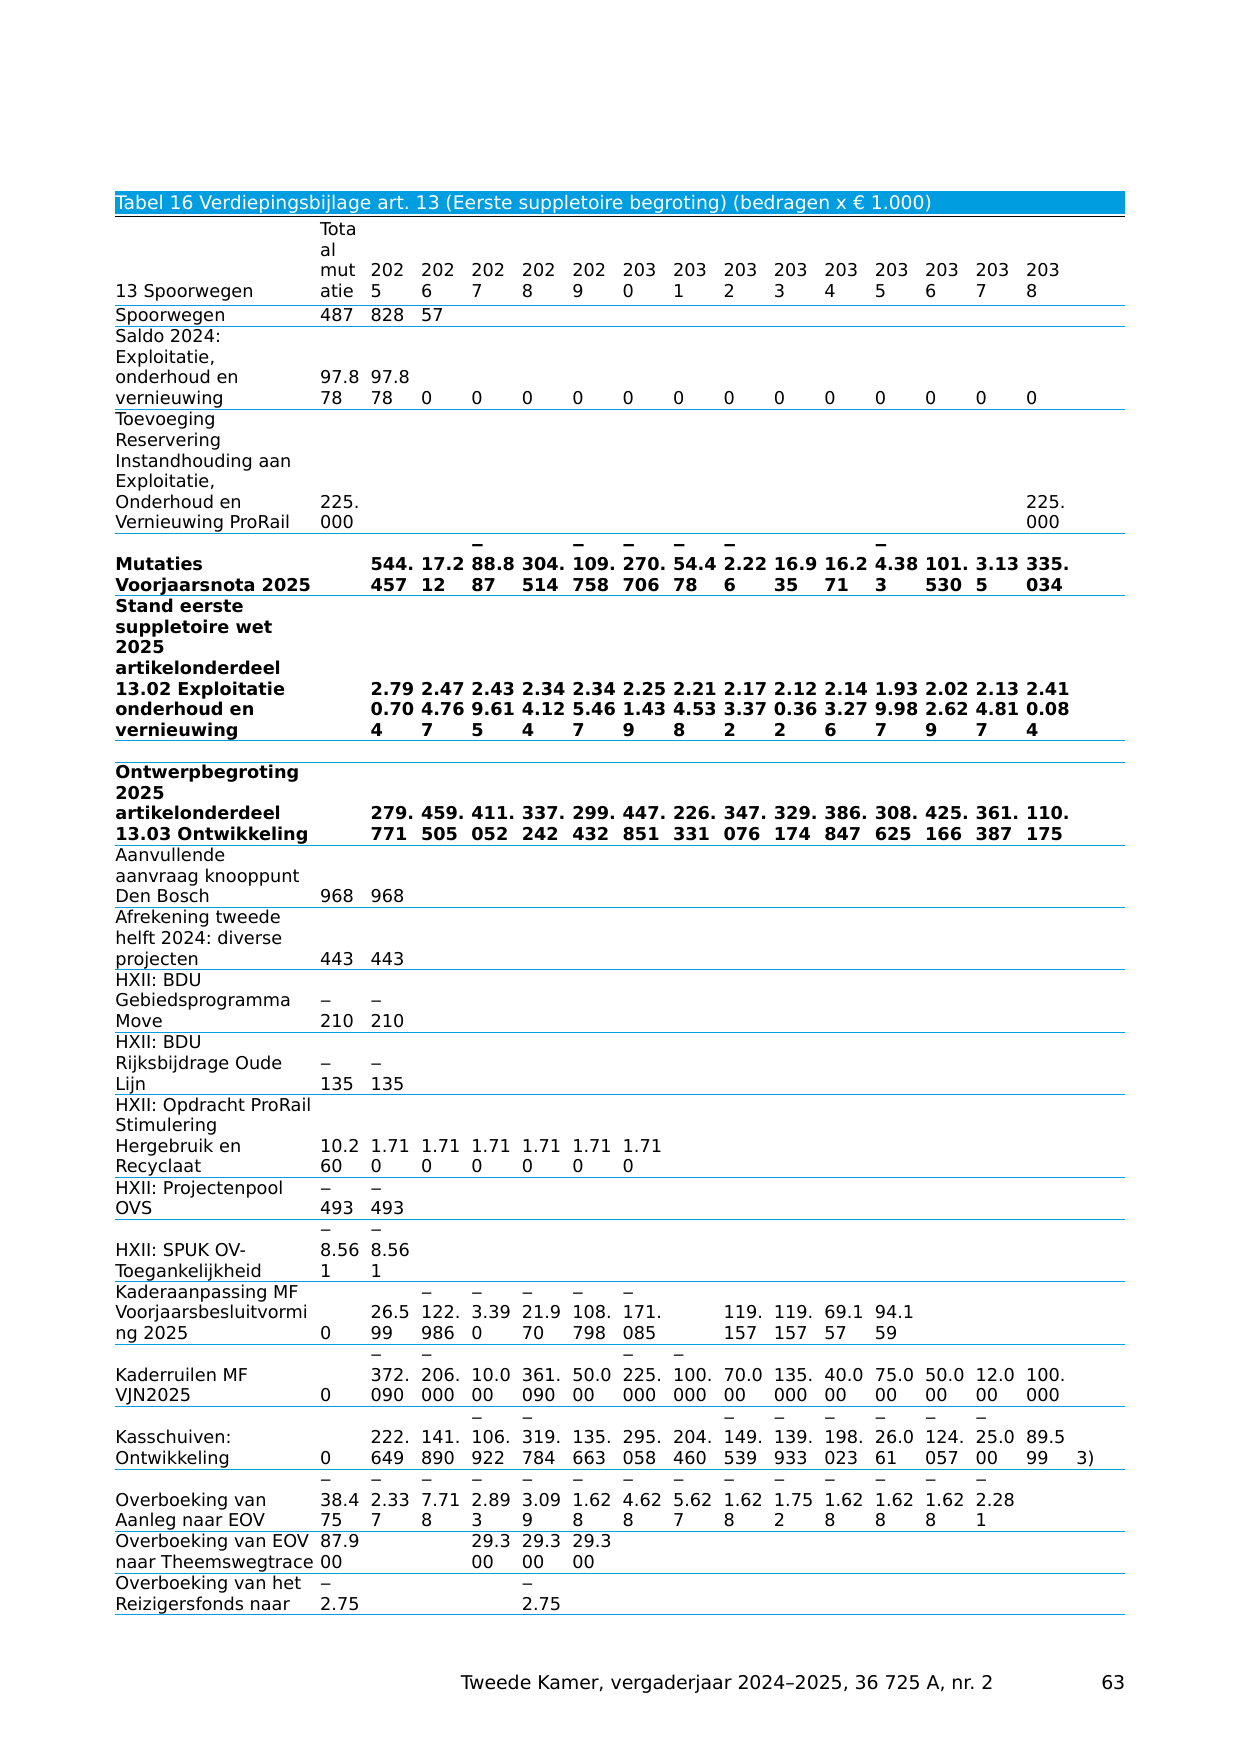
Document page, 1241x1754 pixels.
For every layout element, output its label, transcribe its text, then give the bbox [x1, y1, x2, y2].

table_cell [872, 1178, 922, 1219]
table_cell [872, 1574, 922, 1614]
table_cell 2.120.362 [771, 596, 821, 740]
table_cell [872, 846, 922, 907]
table_cell ‒ 372.090 [368, 1345, 418, 1406]
table_cell 2026 [418, 217, 468, 304]
table_cell 89.599 [1023, 1407, 1073, 1468]
table_cell [670, 970, 720, 1032]
table_cell [720, 306, 771, 326]
table_cell ‒ 54.478 [670, 534, 720, 595]
table_cell 361.387 [973, 763, 1023, 844]
table_cell ‒ 210 [317, 970, 367, 1032]
table_cell [872, 410, 922, 533]
table_cell [670, 1574, 720, 1614]
table_cell [670, 1095, 720, 1177]
table_cell ‒ 2.893 [468, 1470, 519, 1531]
table_cell [468, 741, 519, 761]
table_cell Toevoeging Reservering Instandhouding aan Exploitatie, Onderhoud en Vernieuwing ProRail [115, 410, 317, 533]
table_cell [720, 741, 771, 761]
table_cell [771, 306, 821, 326]
table_cell 94.159 [872, 1282, 922, 1344]
table_cell [720, 410, 771, 533]
table_cell [821, 306, 872, 326]
table_cell 100.000 [1023, 1345, 1073, 1406]
table_cell [771, 741, 821, 761]
table_cell ‒ 149.539 [720, 1407, 771, 1468]
table_cell 0 [468, 327, 519, 409]
table_cell 110.175 [1023, 763, 1073, 844]
table_cell [418, 1574, 468, 1614]
table_cell 97.878 [368, 327, 418, 409]
table_cell ‒ 100.000 [670, 1345, 720, 1406]
table_cell [468, 1574, 519, 1614]
table_cell [1023, 741, 1073, 761]
table_cell [569, 1033, 619, 1094]
table_cell 10.260 [317, 1095, 367, 1177]
table_cell Aanvullende aanvraag knooppunt Den Bosch [115, 846, 317, 907]
table_cell [821, 410, 872, 533]
table_cell ‒ 1.628 [720, 1470, 771, 1531]
table_cell [519, 846, 569, 907]
table_cell [1073, 306, 1125, 326]
table_cell [1073, 846, 1125, 907]
table_cell [872, 1095, 922, 1177]
table_cell 2.214.538 [670, 596, 720, 740]
table_cell 411.052 [468, 763, 519, 844]
table_cell 2.344.124 [519, 596, 569, 740]
table_cell ‒ 1.628 [872, 1470, 922, 1531]
table_cell 0 [872, 327, 922, 409]
table_cell [569, 1574, 619, 1614]
table_cell [1023, 1532, 1073, 1573]
table_cell [620, 1220, 670, 1281]
table_cell [1073, 534, 1125, 595]
table_cell 2036 [922, 217, 972, 304]
table_cell ‒ 38.475 [317, 1470, 367, 1531]
table_cell 2037 [973, 217, 1023, 304]
table_cell 135.663 [569, 1407, 619, 1468]
table_cell [468, 1220, 519, 1281]
table_cell 225.000 [317, 410, 367, 533]
table_cell Overboeking van het Reizigersfonds naar [115, 1574, 317, 1614]
table_cell ‒ 319.784 [519, 1407, 569, 1468]
table_cell [973, 410, 1023, 533]
table_cell [620, 1178, 670, 1219]
table_cell 968 [317, 846, 367, 907]
table_cell [1073, 970, 1125, 1032]
table_cell 2034 [821, 217, 872, 304]
table_cell [720, 970, 771, 1032]
table_cell HXII: SPUK OV-Toegankelijkheid [115, 1220, 317, 1281]
table_cell 0 [973, 327, 1023, 409]
table_cell [670, 846, 720, 907]
table_cell 2.143.276 [821, 596, 872, 740]
table_cell ‒ 8.561 [368, 1220, 418, 1281]
table_cell Kaderaanpassing MF Voorjaarsbesluitvorming 2025 [115, 1282, 317, 1344]
table_cell [519, 1033, 569, 1094]
table_cell ‒ 4.628 [620, 1470, 670, 1531]
table_cell 0 [418, 327, 468, 409]
table_cell [922, 410, 972, 533]
table_cell [468, 306, 519, 326]
table_cell [569, 846, 619, 907]
table_cell [418, 970, 468, 1032]
table_cell Overboeking van Aanleg naar EOV [115, 1470, 317, 1531]
table_cell ‒ 7.718 [418, 1470, 468, 1531]
table_cell 0 [771, 327, 821, 409]
table_cell 2033 [771, 217, 821, 304]
table_cell [1023, 908, 1073, 969]
table_cell [771, 1574, 821, 1614]
table_cell 968 [368, 846, 418, 907]
table_cell 225.000 [1023, 410, 1073, 533]
table_cell Stand eerste suppletoire wet 2025 artikelonderdeel 13.02 Exploitatie onderhoud en vernieuwing [115, 596, 317, 740]
table_cell [821, 1532, 872, 1573]
table_cell 1.939.987 [872, 596, 922, 740]
table_cell 2025 [368, 217, 418, 304]
table_cell [670, 1532, 720, 1573]
table_cell 97.878 [317, 327, 367, 409]
table_cell [468, 1033, 519, 1094]
table_cell [1073, 410, 1125, 533]
table_cell [720, 1574, 771, 1614]
table_cell [368, 741, 418, 761]
table_cell [872, 741, 922, 761]
table_cell 2028 [519, 217, 569, 304]
table_cell [569, 741, 619, 761]
table_cell [418, 1033, 468, 1094]
table_cell [973, 908, 1023, 969]
table_cell [620, 741, 670, 761]
table_cell [519, 1178, 569, 1219]
table_cell 1.710 [569, 1095, 619, 1177]
table_cell [569, 1178, 619, 1219]
table_cell [1073, 1574, 1125, 1614]
table_cell ‒ 493 [317, 1178, 367, 1219]
table_cell 329.174 [771, 763, 821, 844]
table_cell [670, 410, 720, 533]
table_cell [973, 1178, 1023, 1219]
table_cell [922, 970, 972, 1032]
table_cell [720, 1095, 771, 1177]
table_cell 544.457 [368, 534, 418, 595]
table_cell [519, 1220, 569, 1281]
table_cell 0 [519, 327, 569, 409]
table_cell [872, 908, 922, 969]
table_cell ‒ 2.75 [317, 1574, 367, 1614]
table_cell [519, 970, 569, 1032]
table_cell 2032 [720, 217, 771, 304]
table_cell Overboeking van EOV naar Theemswegtrace [115, 1532, 317, 1573]
table_cell [973, 1095, 1023, 1177]
table_cell [519, 908, 569, 969]
table_cell [317, 763, 367, 844]
table_cell 50.000 [569, 1345, 619, 1406]
table_cell [1023, 306, 1073, 326]
table_cell [922, 1220, 972, 1281]
table_cell [771, 1220, 821, 1281]
table_cell [418, 1532, 468, 1573]
table_cell ‒ 2.75 [519, 1574, 569, 1614]
table_cell [418, 410, 468, 533]
table_cell [1023, 1470, 1073, 1531]
table_cell 10.000 [468, 1345, 519, 1406]
table_cell 0 [1023, 327, 1073, 409]
table_cell ‒ 2.281 [973, 1470, 1023, 1531]
table_cell [468, 410, 519, 533]
table_cell [973, 846, 1023, 907]
table_cell 29.300 [468, 1532, 519, 1573]
table_cell 50.000 [922, 1345, 972, 1406]
table_cell 2.410.084 [1023, 596, 1073, 740]
table_cell [569, 410, 619, 533]
table_cell [821, 1095, 872, 1177]
table_cell 141.890 [418, 1407, 468, 1468]
table_cell ‒ 1.628 [922, 1470, 972, 1531]
table_cell [620, 1532, 670, 1573]
table_cell [872, 1532, 922, 1573]
table_cell [670, 1033, 720, 1094]
table_cell 16.935 [771, 534, 821, 595]
table_cell ‒ 3.099 [519, 1470, 569, 1531]
table_cell ‒ 122.986 [418, 1282, 468, 1344]
table_cell [1023, 970, 1073, 1032]
table_cell [771, 970, 821, 1032]
table_cell ‒ 5.627 [670, 1470, 720, 1531]
table_cell [922, 1178, 972, 1219]
table_cell ‒ 139.933 [771, 1407, 821, 1468]
table_cell [922, 846, 972, 907]
table_cell ‒ 109.758 [569, 534, 619, 595]
table_cell 69.157 [821, 1282, 872, 1344]
table_cell 75.000 [872, 1345, 922, 1406]
table_cell [1073, 1532, 1125, 1573]
table_cell [1073, 1470, 1125, 1531]
table_cell [1073, 1220, 1125, 1281]
table_cell 0 [821, 327, 872, 409]
table_cell 2.022.629 [922, 596, 972, 740]
table_cell [620, 410, 670, 533]
table_cell [620, 846, 670, 907]
table_cell 2.173.372 [720, 596, 771, 740]
table_cell 828 [368, 306, 418, 326]
table_cell ‒ 4.383 [872, 534, 922, 595]
table_cell ‒ 135 [368, 1033, 418, 1094]
table_cell [821, 741, 872, 761]
table_cell [1073, 908, 1125, 969]
table_cell [519, 410, 569, 533]
table_cell 425.166 [922, 763, 972, 844]
table_cell 2035 [872, 217, 922, 304]
table_cell ‒ 21.970 [519, 1282, 569, 1344]
table_cell ‒ 1.628 [569, 1470, 619, 1531]
table_cell [922, 1033, 972, 1094]
table_cell [368, 410, 418, 533]
table_cell [1073, 1033, 1125, 1094]
table_cell [620, 306, 670, 326]
table_cell ‒ 493 [368, 1178, 418, 1219]
table_cell [973, 1220, 1023, 1281]
table_cell Totaal mutatie [317, 217, 367, 304]
table_cell 447.851 [620, 763, 670, 844]
table_cell [317, 596, 367, 740]
table_cell [670, 1178, 720, 1219]
table_cell [368, 1574, 418, 1614]
table_cell 12.000 [973, 1345, 1023, 1406]
table_cell 1.710 [468, 1095, 519, 1177]
table_cell [1073, 763, 1125, 844]
table_cell [720, 1532, 771, 1573]
table_cell [620, 908, 670, 969]
table_cell 3.135 [973, 534, 1023, 595]
table_cell [922, 1574, 972, 1614]
table_cell 17.212 [418, 534, 468, 595]
table_cell [1023, 1220, 1073, 1281]
table_cell 87.900 [317, 1532, 367, 1573]
table_cell [1023, 1178, 1073, 1219]
table_cell 459.505 [418, 763, 468, 844]
table_cell [620, 1033, 670, 1094]
table_cell [771, 1095, 821, 1177]
table_cell 337.242 [519, 763, 569, 844]
table_cell 135.000 [771, 1345, 821, 1406]
table_cell ‒ 88.887 [468, 534, 519, 595]
table_cell [468, 846, 519, 907]
table_cell 29.300 [519, 1532, 569, 1573]
table_cell 16.271 [821, 534, 872, 595]
table_cell Kasschuiven: Ontwikkeling [115, 1407, 317, 1468]
table_cell [620, 1574, 670, 1614]
table_cell [569, 970, 619, 1032]
table_cell [821, 908, 872, 969]
table_cell [569, 1220, 619, 1281]
table_cell [821, 1220, 872, 1281]
table_cell [872, 1220, 922, 1281]
table_cell [922, 741, 972, 761]
table_cell Mutaties Voorjaarsnota 2025 [115, 534, 317, 595]
table_cell [771, 1532, 821, 1573]
table_cell ‒ 270.706 [620, 534, 670, 595]
table_cell [872, 1033, 922, 1094]
table_cell ‒ 1.628 [821, 1470, 872, 1531]
table_cell [1073, 1282, 1125, 1344]
table_cell [468, 1178, 519, 1219]
table_cell [872, 306, 922, 326]
table_cell ‒ 2.226 [720, 534, 771, 595]
table_cell 13 Spoorwegen [115, 217, 317, 304]
table_cell 0 [922, 327, 972, 409]
table_cell 443 [317, 908, 367, 969]
table_cell ‒ 206.000 [418, 1345, 468, 1406]
table_cell 2.134.817 [973, 596, 1023, 740]
table_cell [720, 846, 771, 907]
table_cell 0 [720, 327, 771, 409]
table_cell [720, 1033, 771, 1094]
table_cell [922, 1282, 972, 1344]
table_cell [519, 306, 569, 326]
table_cell [317, 741, 367, 761]
table_cell [720, 1220, 771, 1281]
table_cell Spoorwegen [115, 306, 317, 326]
table_cell 204.460 [670, 1407, 720, 1468]
table_cell 2.345.467 [569, 596, 619, 740]
table_cell [1073, 596, 1125, 740]
table_cell [821, 1033, 872, 1094]
table_cell [973, 1532, 1023, 1573]
table_cell ‒ 8.561 [317, 1220, 367, 1281]
table_cell Ontwerpbegroting 2025 artikelonderdeel 13.03 Ontwikkeling [115, 763, 317, 844]
table_cell [1073, 1095, 1125, 1177]
table_cell [1023, 1095, 1073, 1177]
table_cell 119.157 [720, 1282, 771, 1344]
table_cell [821, 970, 872, 1032]
table_cell [418, 908, 468, 969]
table_cell [317, 534, 367, 595]
table_cell 101.530 [922, 534, 972, 595]
table_cell ‒ 210 [368, 970, 418, 1032]
table_cell [418, 1220, 468, 1281]
table_cell [1023, 1574, 1073, 1614]
table_cell [1023, 846, 1073, 907]
table_cell 222.649 [368, 1407, 418, 1468]
table_cell 299.432 [569, 763, 619, 844]
table_cell 304.514 [519, 534, 569, 595]
table_cell 443 [368, 908, 418, 969]
table_cell HXII: Opdracht ProRail Stimulering Hergebruik en Recyclaat [115, 1095, 317, 1177]
table_cell [670, 908, 720, 969]
table_cell 2030 [620, 217, 670, 304]
table_cell 0 [569, 327, 619, 409]
table_cell ‒ 25.000 [973, 1407, 1023, 1468]
table_cell 308.625 [872, 763, 922, 844]
table_cell ‒ 108.798 [569, 1282, 619, 1344]
table_cell [771, 908, 821, 969]
table_cell [720, 1178, 771, 1219]
table_cell [468, 970, 519, 1032]
table_cell [569, 908, 619, 969]
table_cell [1073, 327, 1125, 409]
table_cell 2.790.704 [368, 596, 418, 740]
table_cell Kaderruilen MF VJN2025 [115, 1345, 317, 1406]
table_cell 386.847 [821, 763, 872, 844]
table_cell 70.000 [720, 1345, 771, 1406]
table_cell 2.474.767 [418, 596, 468, 740]
table_cell [973, 970, 1023, 1032]
table_cell [1073, 1178, 1125, 1219]
table_cell 2029 [569, 217, 619, 304]
table_cell 119.157 [771, 1282, 821, 1344]
table_cell [922, 1095, 972, 1177]
table_cell 1.710 [368, 1095, 418, 1177]
table_cell Saldo 2024: Exploitatie, onderhoud en vernieuwing [115, 327, 317, 409]
table_cell [973, 1282, 1023, 1344]
table_cell [1023, 1033, 1073, 1094]
table_cell [418, 741, 468, 761]
table_cell [1073, 1345, 1125, 1406]
table_cell [670, 1282, 720, 1344]
table_cell 2027 [468, 217, 519, 304]
table_cell 1.710 [519, 1095, 569, 1177]
table_cell [1023, 1282, 1073, 1344]
table_cell [922, 306, 972, 326]
table_cell 2031 [670, 217, 720, 304]
table_cell 279.771 [368, 763, 418, 844]
table_cell 3) [1073, 1407, 1125, 1468]
table_cell 2.251.439 [620, 596, 670, 740]
table_cell 487 [317, 306, 367, 326]
table_cell Afrekening tweede helft 2024: diverse projecten [115, 908, 317, 969]
table_cell 226.331 [670, 763, 720, 844]
table_cell 0 [317, 1345, 367, 1406]
table_cell [973, 741, 1023, 761]
table_cell [670, 306, 720, 326]
table_cell [922, 908, 972, 969]
table_cell 1.710 [418, 1095, 468, 1177]
table_cell [115, 741, 317, 761]
table_cell [1073, 741, 1125, 761]
table_cell [973, 306, 1023, 326]
table_cell ‒ 2.337 [368, 1470, 418, 1531]
table_cell 0 [670, 327, 720, 409]
table_cell HXII: BDU Gebiedsprogramma Move [115, 970, 317, 1032]
table_cell [418, 846, 468, 907]
table_cell ‒ 1.752 [771, 1470, 821, 1531]
table_cell ‒ 3.390 [468, 1282, 519, 1344]
table_cell [771, 846, 821, 907]
table_cell ‒ 171.085 [620, 1282, 670, 1344]
table_cell [821, 1178, 872, 1219]
table_cell ‒ 124.057 [922, 1407, 972, 1468]
table_cell 347.076 [720, 763, 771, 844]
table_cell 335.034 [1023, 534, 1073, 595]
table_cell [670, 1220, 720, 1281]
table_cell [922, 1532, 972, 1573]
table_cell 0 [620, 327, 670, 409]
table_cell [771, 410, 821, 533]
table_cell ‒ 26.061 [872, 1407, 922, 1468]
table_cell ‒ 135 [317, 1033, 367, 1094]
table_cell 29.300 [569, 1532, 619, 1573]
table_cell ‒ 198.023 [821, 1407, 872, 1468]
table_cell [973, 1033, 1023, 1094]
table_cell 361.090 [519, 1345, 569, 1406]
table_cell 1.710 [620, 1095, 670, 1177]
table_cell ‒ 225.000 [620, 1345, 670, 1406]
table_cell ‒ 106.922 [468, 1407, 519, 1468]
table_cell HXII: Projectenpool OVS [115, 1178, 317, 1219]
table_cell 26.599 [368, 1282, 418, 1344]
table_cell [821, 1574, 872, 1614]
table_cell [519, 741, 569, 761]
table_cell 57 [418, 306, 468, 326]
table_cell [368, 1532, 418, 1573]
table_cell 295.058 [620, 1407, 670, 1468]
table_cell 2.439.615 [468, 596, 519, 740]
table_cell HXII: BDU Rijksbijdrage Oude Lijn [115, 1033, 317, 1094]
table_cell 0 [317, 1407, 367, 1468]
table_cell [872, 970, 922, 1032]
table_cell [771, 1178, 821, 1219]
table_cell [468, 908, 519, 969]
table_cell [670, 741, 720, 761]
table_cell 2038 [1023, 217, 1073, 304]
table_cell [973, 1574, 1023, 1614]
table_cell [1073, 217, 1125, 304]
table_cell [569, 306, 619, 326]
table_cell [771, 1033, 821, 1094]
table_cell 0 [317, 1282, 367, 1344]
table_cell [418, 1178, 468, 1219]
table_cell [620, 970, 670, 1032]
table_cell [720, 908, 771, 969]
table_cell 40.000 [821, 1345, 872, 1406]
table_cell [821, 846, 872, 907]
